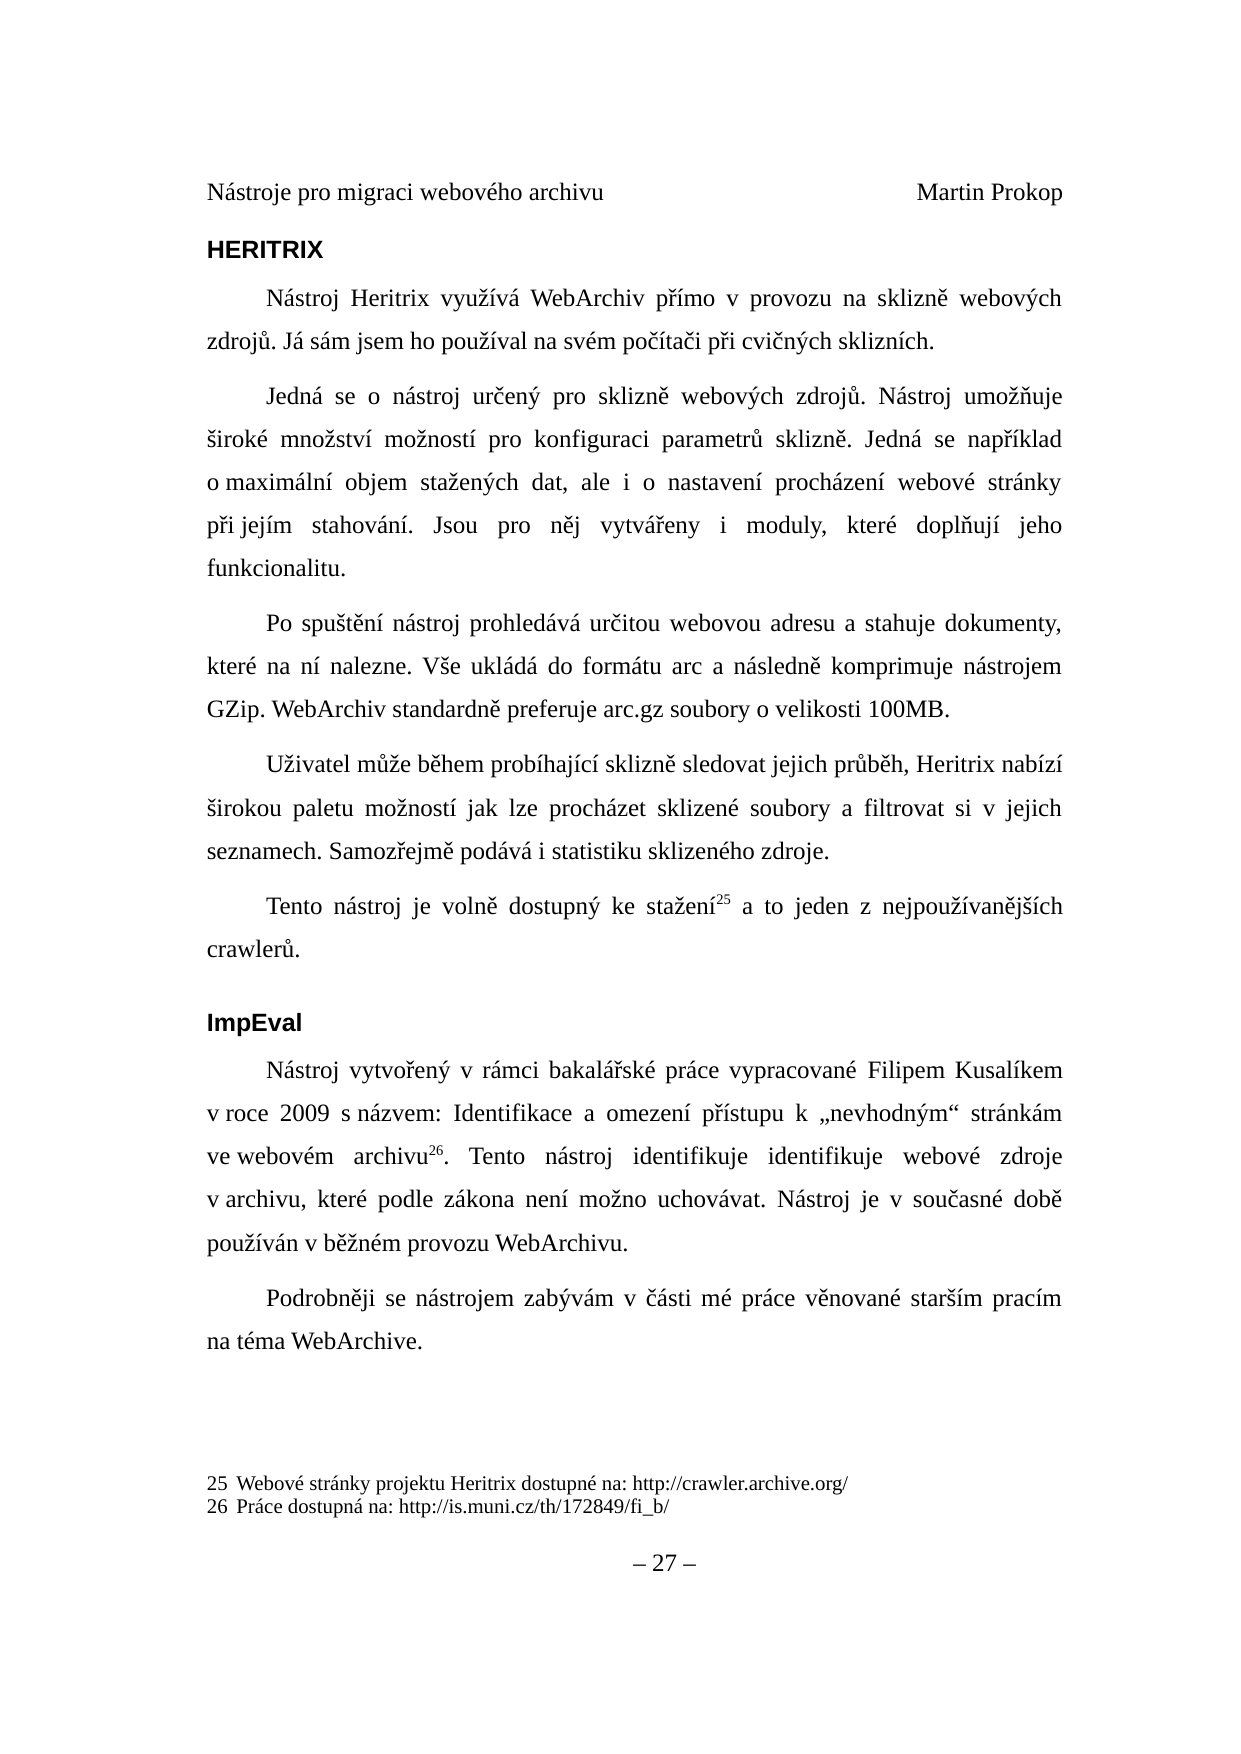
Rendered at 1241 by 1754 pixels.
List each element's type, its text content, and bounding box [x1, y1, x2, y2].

text Webové stránky projektu Heritrix dostupné na: http://crawler.archive.org/ [207, 1470, 1063, 1494]
text Tento nástroj je volně dostupný ke stažení a to jeden z nejpoužívanějších crawlerů. [207, 891, 1063, 963]
subtitle ImpEval [207, 1008, 1063, 1037]
text Po spuštění nástroj prohledává určitou webovou adresu a stahuje dokumenty, které na ní nalezne. Vše ukládá do formátu arc a následně komprimuje nástrojem GZip. WebArchiv standardně preferuje arc.gz soubory o velikosti 100MB. [207, 608, 1063, 723]
text Práce dostupná na: http://is.muni.cz/th/172849/fi_b/ [207, 1494, 1063, 1518]
text Nástroj Heritrix využívá WebArchiv přímo v provozu na sklizně webových zdrojů. Já sám jsem ho používal na svém počítači při cvičných sklizních. [207, 283, 1063, 354]
text Uživatel může během probíhající sklizně sledovat jejich průběh, Heritrix nabízí širokou paletu možností jak lze procházet sklizené soubory a filtrovat si v jejich seznamech. Samozřejmě podává i statistiku sklizeného zdroje. [207, 749, 1063, 864]
subtitle HERITRIX [207, 235, 1063, 264]
text Jedná se o nástroj určený pro sklizně webových zdrojů. Nástroj umožňuje široké množství možností pro konfiguraci parametrů sklizně. Jedná se například o maximální objem stažených dat, ale i o nastavení procházení webové stránky při jejím stahování. Jsou pro něj vytvářeny i moduly, které doplňují jeho funkcionalitu. [207, 381, 1063, 582]
text Podrobněji se nástrojem zabývám v části mé práce věnované starším pracím na téma WebArchive. [207, 1283, 1063, 1354]
text Nástroj vytvořený v rámci bakalářské práce vypracované Filipem Kusalíkem v roce 2009 s názvem: Identifikace a omezení přístupu k „nevhodným“ stránkám ve webovém archivu. Tento nástroj identifikuje identifikuje webové zdroje v archivu, které podle zákona není možno uchovávat. Nástroj je v současné době používán v běžném provozu WebArchivu. [207, 1055, 1063, 1256]
